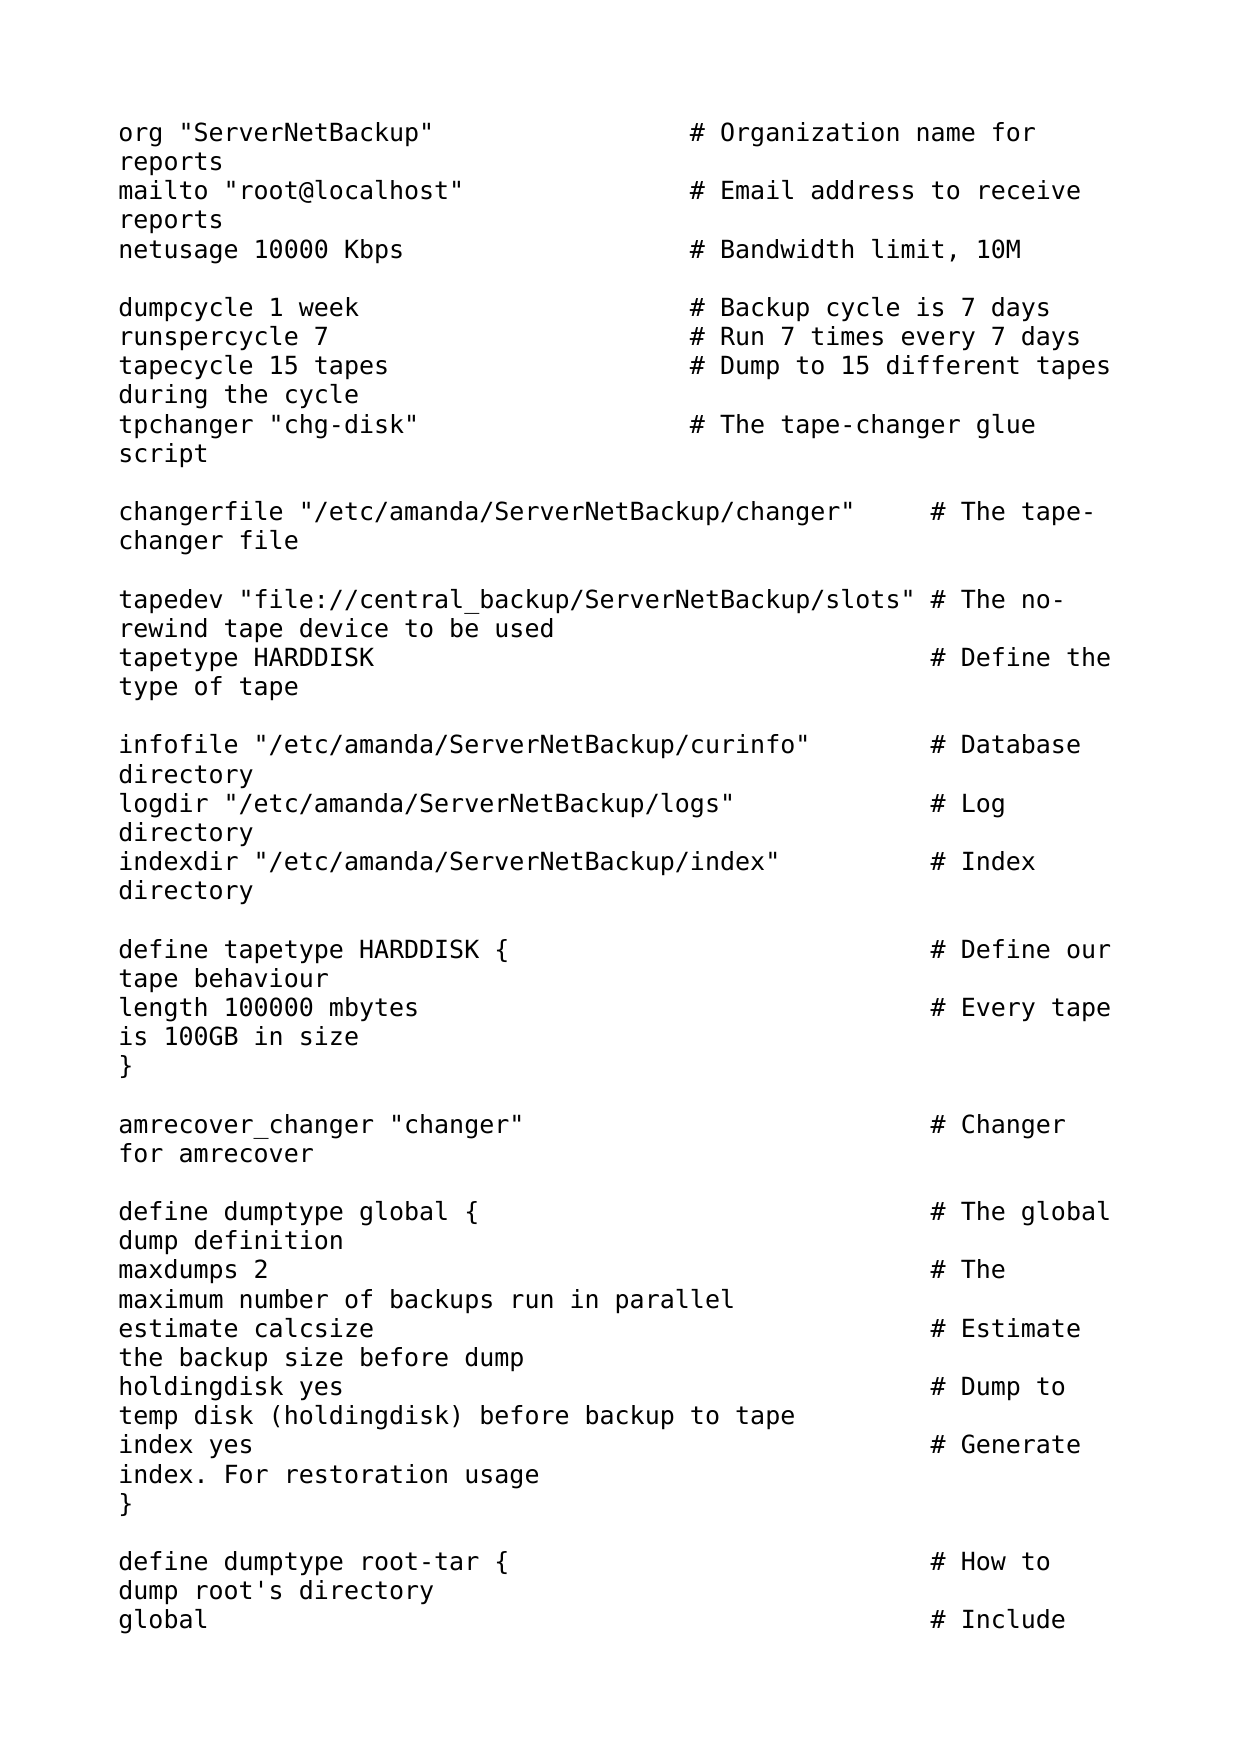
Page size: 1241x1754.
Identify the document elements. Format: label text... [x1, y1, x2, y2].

text org "ServerNetBackup" # Organization name for reports mailto "root@localhost" # Email address to receive reports netusage 10000 Kbps # Bandwidth limit, 10M dumpcycle 1 week # Backup cycle is 7 days runspercycle 7 # Run 7 times every 7 days tapecycle 15 tapes # Dump to 15 different tapes during the cycle tpchanger "chg-disk" # The tape-changer glue script changerfile "/etc/amanda/ServerNetBackup/changer" # The tape-changer file tapedev "file://central_backup/ServerNetBackup/slots" # The no-rewind tape device to be used tapetype HARDDISK # Define the type of tape infofile "/etc/amanda/ServerNetBackup/curinfo" # Database directory logdir "/etc/amanda/ServerNetBackup/logs" # Log directory indexdir "/etc/amanda/ServerNetBackup/index" # Index directory define tapetype HARDDISK { # Define our tape behaviour length 100000 mbytes # Every tape is 100GB in size } amrecover_changer "changer" # Changer for amrecover define dumptype global { # The global dump definition maxdumps 2 # The maximum number of backups run in parallel estimate calcsize # Estimate the backup size before dump holdingdisk yes # Dump to temp disk (holdingdisk) before backup to tape index yes # Generate index. For restoration usage } define dumptype root-tar { # How to dump root's directory global # Include [118, 118, 1122, 1635]
